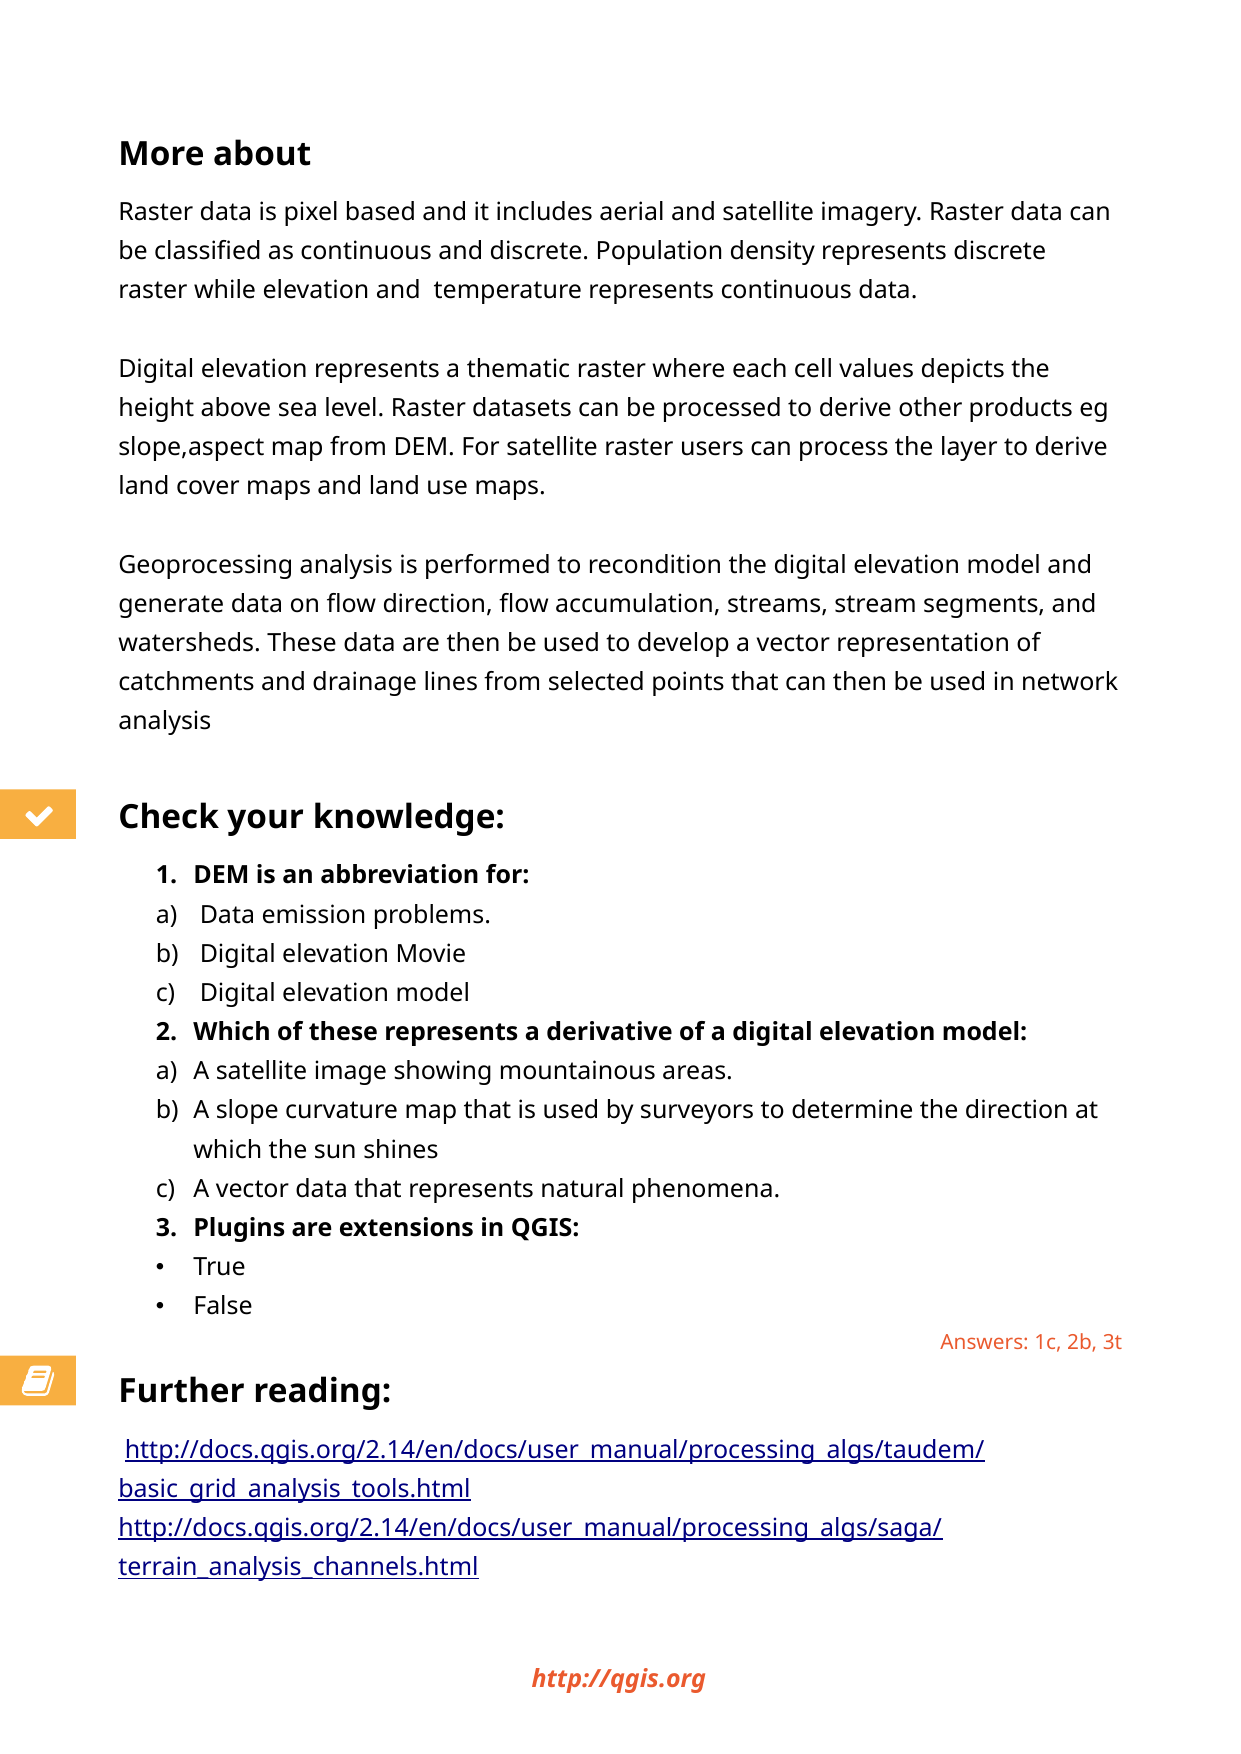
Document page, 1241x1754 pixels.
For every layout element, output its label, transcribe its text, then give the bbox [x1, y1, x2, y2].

text http://docs.qgis.org/2.14/en/docs/user_manual/processing_algs/taudem/basic_grid_analysis_tools.html [118, 1431, 1122, 1504]
list Plugins are extensions in QGIS: [156, 1209, 1122, 1244]
subtitle Further reading: [118, 1367, 1122, 1413]
list Which of these represents a derivative of a digital elevation model: [156, 1014, 1122, 1048]
list Data emission problems. [156, 896, 1122, 930]
list Digital elevation model [156, 974, 1122, 1009]
list Digital elevation Movie [156, 935, 1122, 969]
list A slope curvature map that is used by surveyors to determine the direction at which the sun shines [156, 1092, 1122, 1165]
text Answers: 1c, 2b, 3t [118, 1327, 1122, 1356]
text Digital elevation represents a thematic raster where each cell values depicts the height above sea level. Raster datasets can be processed to derive other products eg slope,aspect map from DEM. For satellite raster users can process the layer to derive land cover maps and land use maps. [118, 351, 1122, 502]
list False [156, 1288, 1122, 1322]
text Geoprocessing analysis is performed to recondition the digital elevation model and generate data on flow direction, flow accumulation, streams, stream segments, and watersheds. These data are then be used to develop a vector representation of catchments and drainage lines from selected points that can then be used in network analysis [118, 546, 1122, 737]
subtitle Check your knowledge: [118, 793, 1122, 838]
list A satellite image showing mountainous areas. [156, 1053, 1122, 1087]
list DEM is an abbreviation for: [156, 857, 1122, 891]
text Raster data is pixel based and it includes aerial and satellite imagery. Raster data can be classified as continuous and discrete. Population density represents discrete raster while elevation and temperature represents continuous data. [118, 194, 1122, 306]
text http://docs.qgis.org/2.14/en/docs/user_manual/processing_algs/saga/terrain_analysis_channels.html [118, 1509, 1122, 1583]
subtitle More about [118, 130, 1122, 175]
list A vector data that represents natural phenomena. [156, 1170, 1122, 1204]
list True [156, 1249, 1122, 1283]
